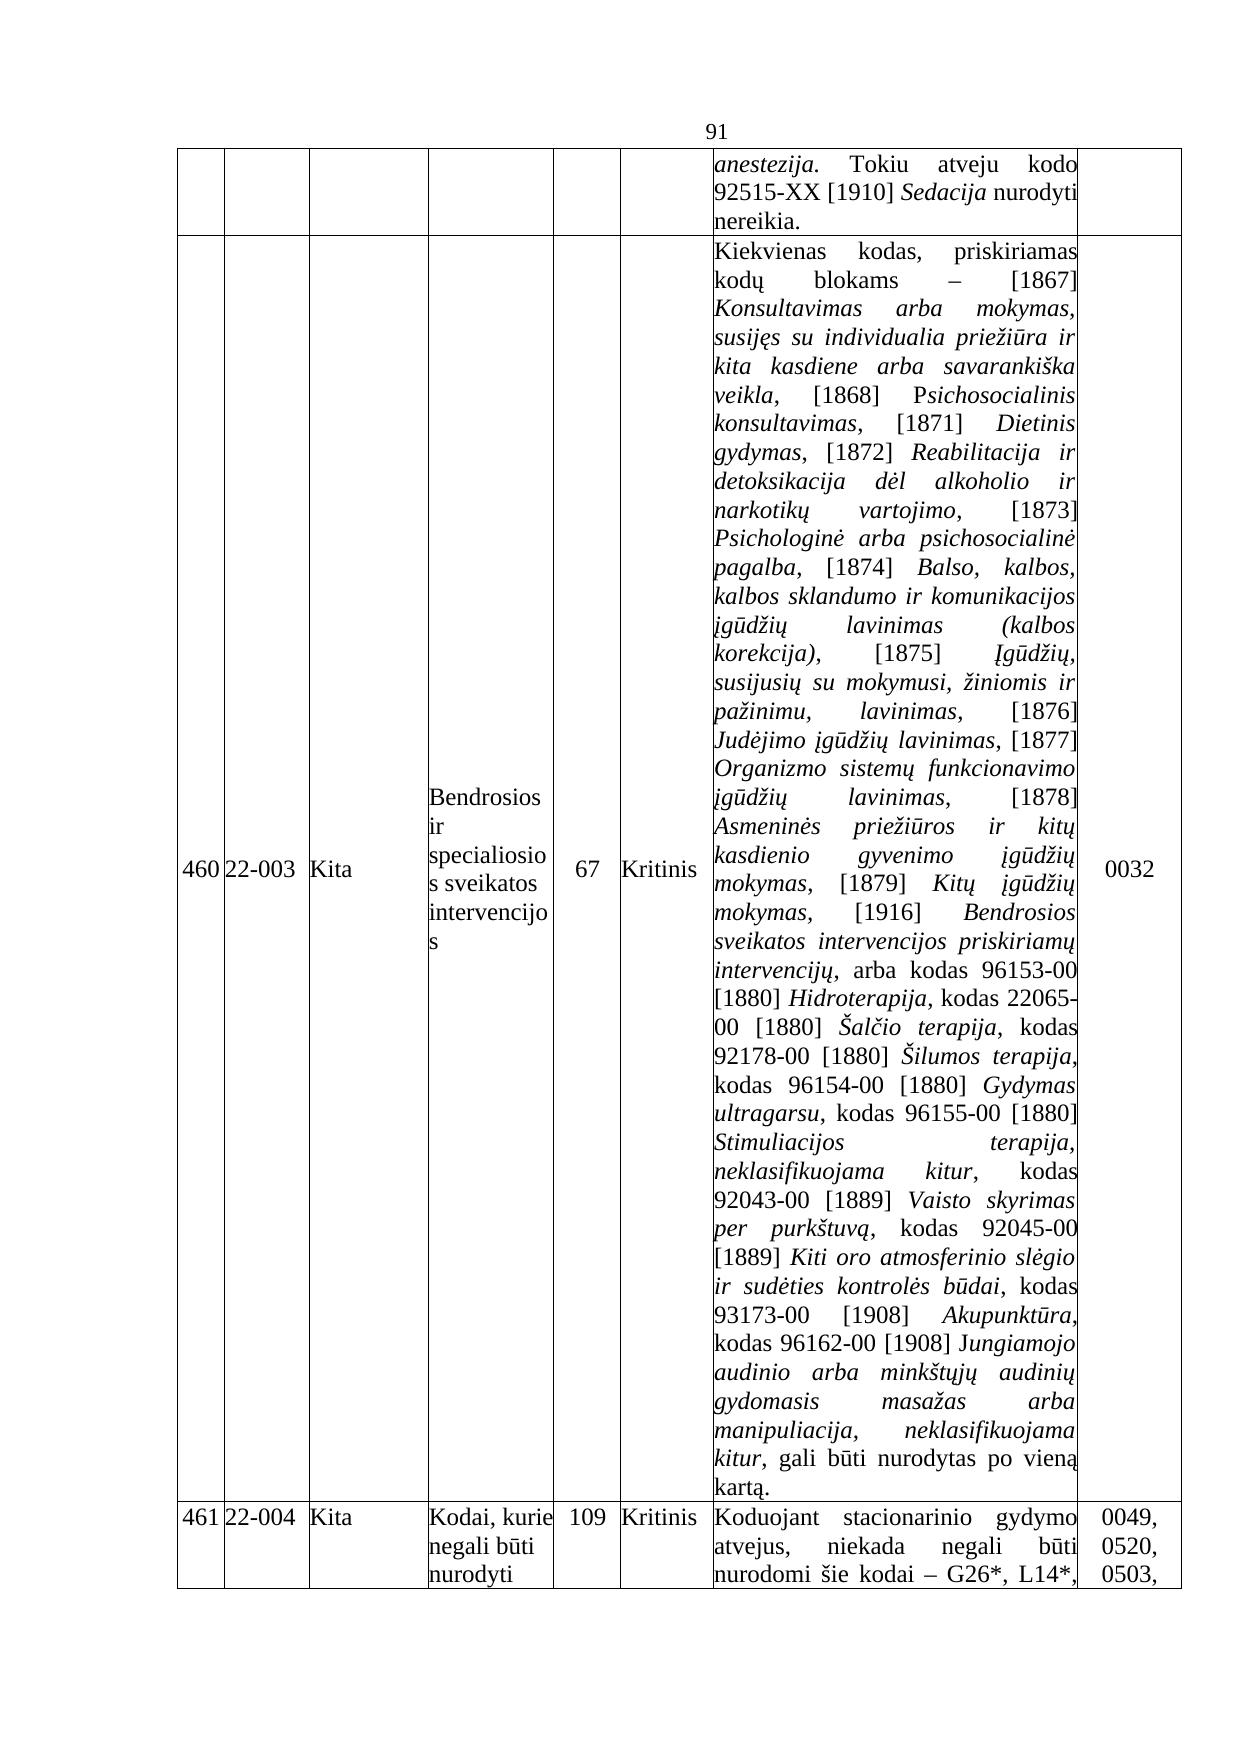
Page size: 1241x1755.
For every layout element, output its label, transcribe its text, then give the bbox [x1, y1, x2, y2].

table_cell [310, 149, 428, 235]
table_cell Kritinis [621, 236, 713, 1501]
table_cell 0032 [1078, 236, 1181, 1501]
table_cell [225, 149, 309, 235]
table_cell 109 [554, 1502, 620, 1588]
table_cell Bendrosios ir specialiosios sveikatos intervencijos [429, 236, 553, 1501]
table_cell [429, 149, 553, 235]
table_cell Kodai, kurie negali būti nurodyti [429, 1502, 553, 1588]
table_cell 461 [178, 1502, 224, 1588]
table_cell [1078, 149, 1181, 235]
table_cell [178, 149, 224, 235]
table_cell 0049, 0520, 0503, [1078, 1502, 1181, 1588]
table_cell anestezija. Tokiu atveju kodo 92515-XX [1910] Sedacija nurodyti nereikia. [714, 149, 1077, 235]
table_cell [554, 149, 620, 235]
table_cell Koduojant stacionarinio gydymo atvejus, niekada negali būti nurodomi šie kodai – G26*, L14*, [714, 1502, 1077, 1588]
table_cell Kita [310, 1502, 428, 1588]
table_cell Kita [310, 236, 428, 1501]
table_cell Kritinis [621, 1502, 713, 1588]
table_cell 460 [178, 236, 224, 1501]
table_cell Kiekvienas kodas, priskiriamas kodų blokams – [1867] Konsultavimas arba mokymas, susijęs su individualia priežiūra ir kita kasdiene arba savarankiška veikla, [1868] Psichosocialinis konsultavimas, [1871] Dietinis gydymas, [1872] Reabilitacija ir detoksikacija dėl alkoholio ir narkotikų vartojimo, [1873] Psichologinė arba psichosocialinė pagalba, [1874] Balso, kalbos, kalbos sklandumo ir komunikacijos įgūdžių lavinimas (kalbos korekcija), [1875] Įgūdžių, susijusių su mokymusi, žiniomis ir pažinimu, lavinimas, [1876] Judėjimo įgūdžių lavinimas, [1877] Organizmo sistemų funkcionavimo įgūdžių lavinimas, [1878] Asmeninės priežiūros ir kitų kasdienio gyvenimo įgūdžių mokymas, [1879] Kitų įgūdžių mokymas, [1916] Bendrosios sveikatos intervencijos priskiriamų intervencijų, arba kodas 96153-00 [1880] Hidroterapija, kodas 22065-00 [1880] Šalčio terapija, kodas 92178-00 [1880] Šilumos terapija, kodas 96154-00 [1880] Gydymas ultragarsu, kodas 96155-00 [1880] Stimuliacijos terapija, neklasifikuojama kitur, kodas 92043-00 [1889] Vaisto skyrimas per purkštuvą, kodas 92045-00 [1889] Kiti oro atmosferinio slėgio ir sudėties kontrolės būdai, kodas 93173-00 [1908] Akupunktūra, kodas 96162-00 [1908] Jungiamojo audinio arba minkštųjų audinių gydomasis masažas arba manipuliacija, neklasifikuojama kitur, gali būti nurodytas po vieną kartą. [714, 236, 1077, 1501]
table_cell 22-003 [225, 236, 309, 1501]
table_cell 67 [554, 236, 620, 1501]
table_cell 22-004 [225, 1502, 309, 1588]
table_cell [621, 149, 713, 235]
